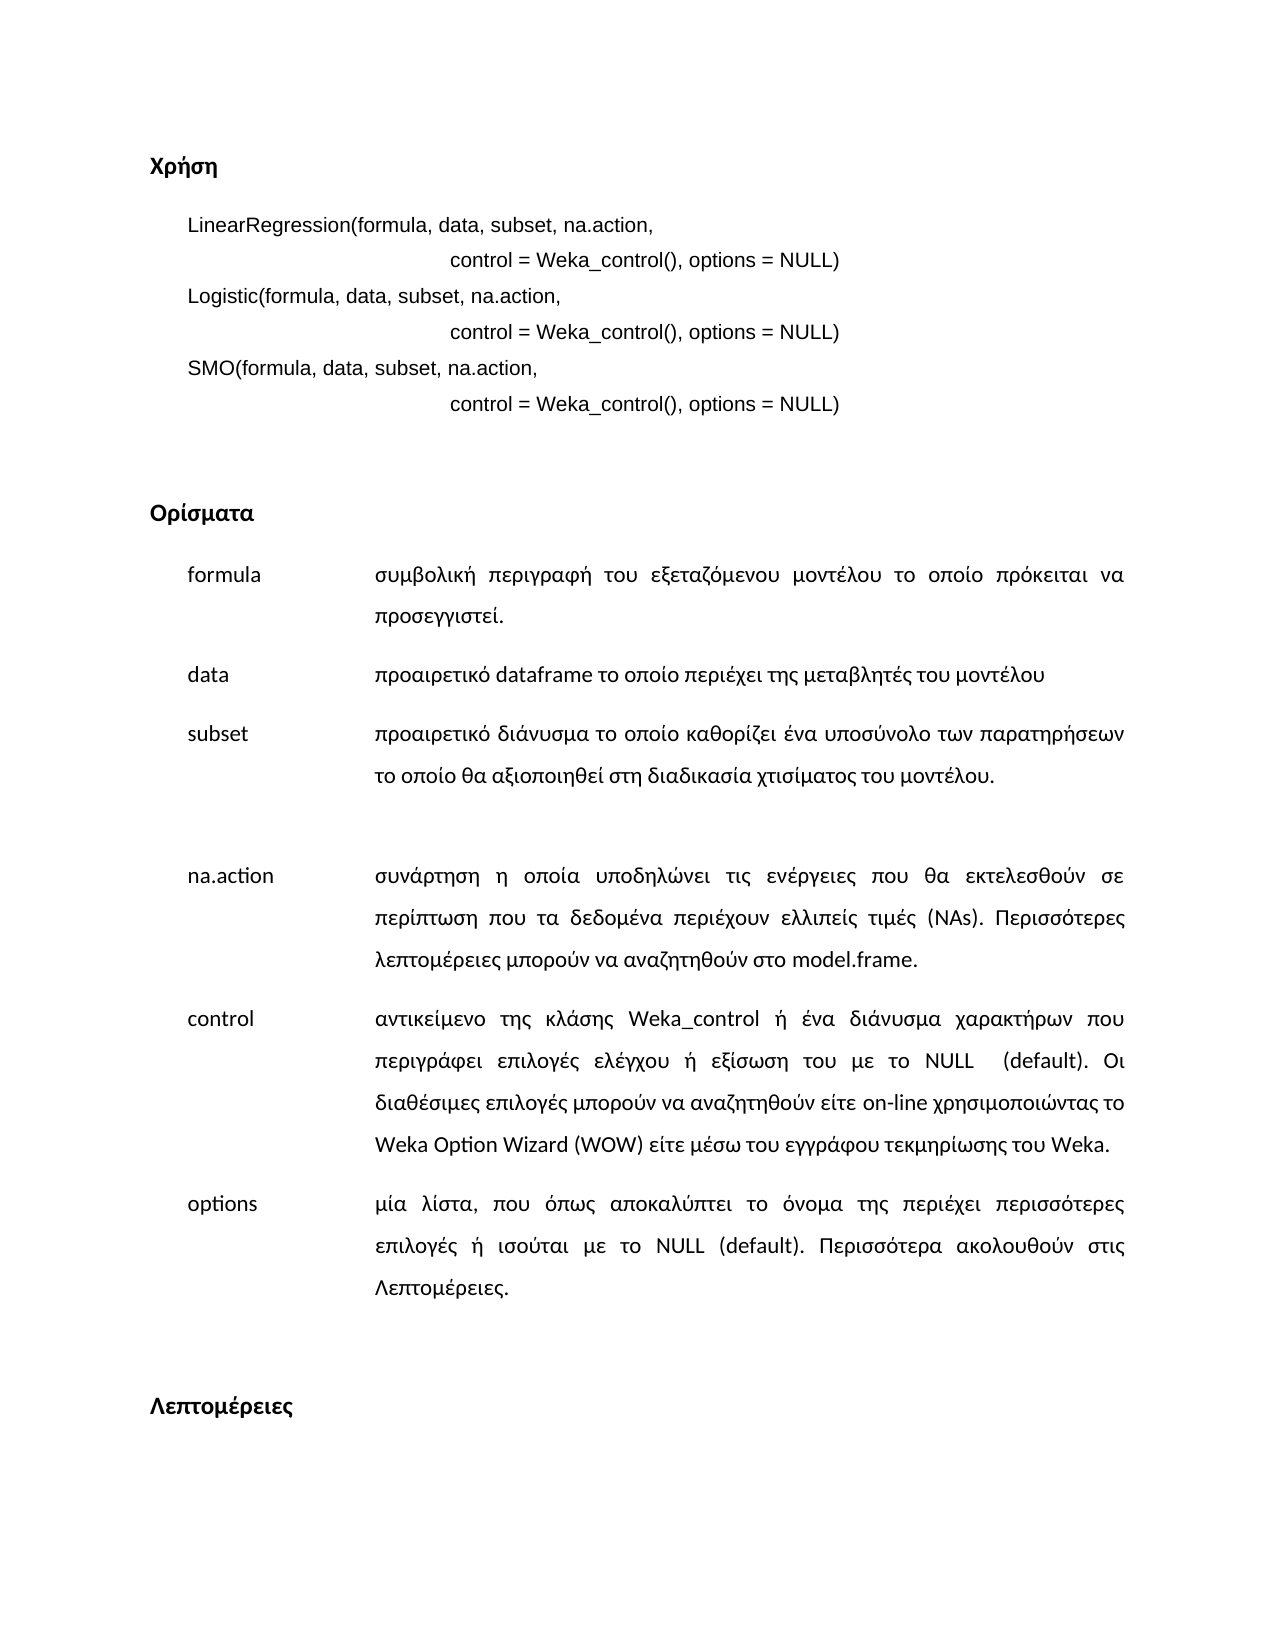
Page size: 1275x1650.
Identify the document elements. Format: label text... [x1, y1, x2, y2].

text Logistic(formula, data, subset, na.action, [150, 284, 1125, 308]
text control αντικείμενο της κλάσης Weka_control ή ένα διάνυσμα χαρακτήρων που περιγράφει επιλογές ελέγχου ή εξίσωση του με το NULL (default). Οι διαθέσιμες επιλογές μπορούν να αναζητηθούν είτε on-line χρησιμοποιώντας το Weka Option Wizard (WOW) είτε μέσω του εγγράφου τεκμηρίωσης του Weka. [187, 1004, 1125, 1158]
text subset προαιρετικό διάνυσμα το οποίο καθορίζει ένα υποσύνολο των παρατηρήσεων το οποίο θα αξιοποιηθεί στη διαδικασία χτισίματος του μοντέλου. [187, 719, 1125, 831]
text formula συμβολική περιγραφή του εξεταζόμενου μοντέλου το οποίο πρόκειται να προσεγγιστεί. [187, 560, 1125, 630]
text Λεπτομέρειες [150, 1390, 1125, 1421]
text na.action συνάρτηση η οποία υποδηλώνει τις ενέργειες που θα εκτελεσθούν σε περίπτωση που τα δεδομένα περιέχουν ελλιπείς τιμές (NAs). Περισσότερες λεπτομέρειες μπορούν να αναζητηθούν στο model.frame. [187, 862, 1125, 973]
text options μία λίστα, που όπως αποκαλύπτει το όνομα της περιέχει περισσότερες επιλογές ή ισούται με το NULL (default). Περισσότερα ακολουθούν στις Λεπτομέρειες. [187, 1189, 1125, 1301]
text control = Weka_control(), options = NULL) [375, 392, 1125, 416]
text control = Weka_control(), options = NULL) [375, 248, 1125, 272]
text SMO(formula, data, subset, na.action, [150, 356, 1125, 380]
text control = Weka_control(), options = NULL) [375, 320, 1125, 344]
text Χρήση [150, 150, 1125, 181]
text LinearRegression(formula, data, subset, na.action, [150, 212, 1125, 236]
text Ορίσματα [150, 497, 1125, 528]
text data προαιρετικό dataframe το οποίο περιέχει της μεταβλητές του μοντέλου [150, 660, 1125, 688]
